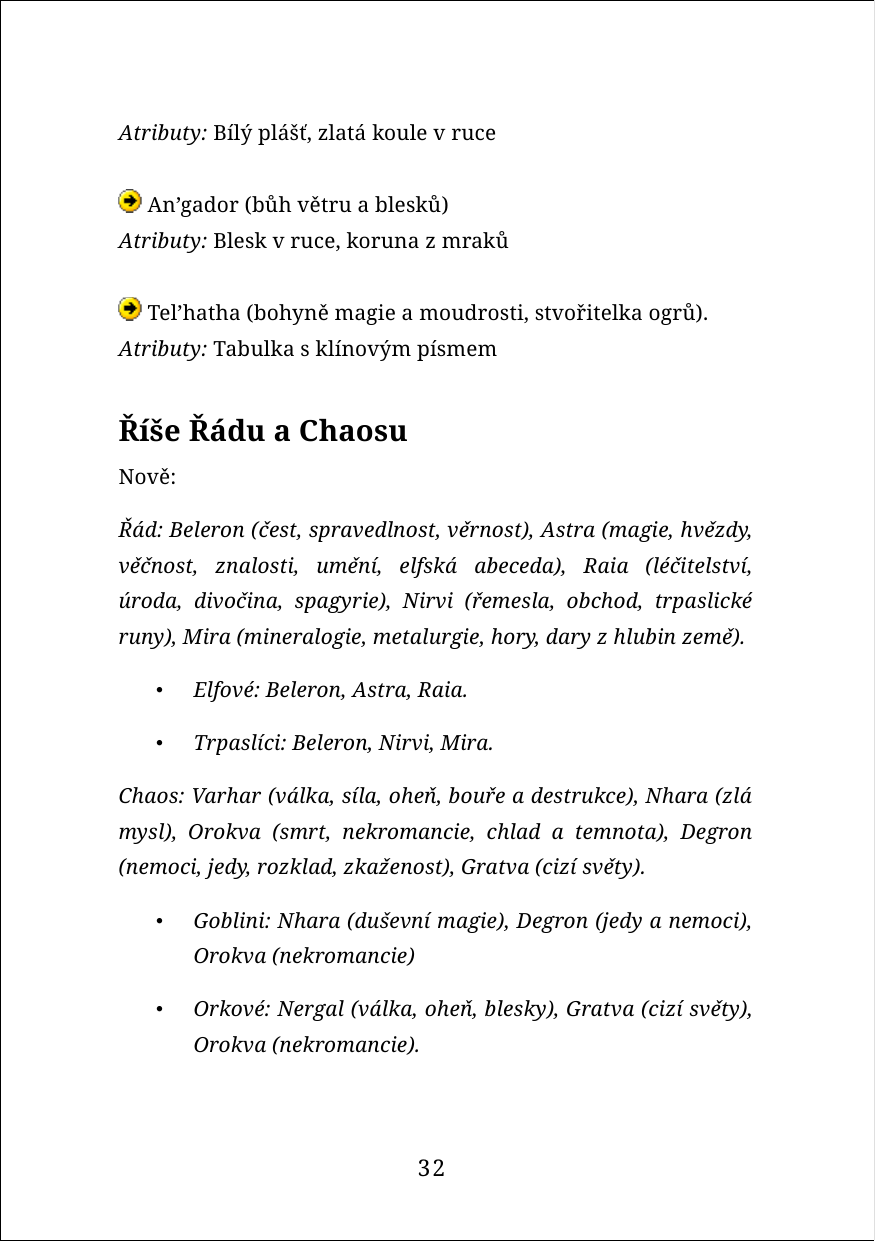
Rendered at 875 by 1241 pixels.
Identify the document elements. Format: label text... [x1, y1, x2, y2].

picture [118, 189, 142, 213]
list Orkové: Nergal (válka, oheň, blesky), Gratva (cizí světy), Orokva (nekromancie). [156, 994, 756, 1058]
picture [118, 297, 142, 321]
list Trpaslíci: Beleron, Nirvi, Mira. [156, 728, 756, 757]
text Chaos: Varhar (válka, síla, oheň, bouře a destrukce), Nhara (zlá mysl), Orokva (smrt, nekromancie, chlad a temnota), Degron (nemoci, jedy, rozklad, zkaženost), Gratva (cizí světy). [118, 781, 756, 881]
subtitle Říše Řádu a Chaosu [118, 411, 756, 450]
text Nově: [118, 462, 756, 490]
text Řád: Beleron (čest, spravedlnost, věrnost), Astra (magie, hvězdy, věčnost, znalosti, umění, elfská abeceda), Raia (léčitelství, úroda, divočina, spagyrie), Nirvi (řemesla, obchod, trpaslické runy), Mira (mineralogie, metalurgie, hory, dary z hlubin země). [118, 515, 756, 650]
text Atributy: Bílý plášť, zlatá koule v ruce An’gador (bůh větru a blesků) Atributy: Blesk v ruce, koruna z mraků Tel’hatha (bohyně magie a moudrosti, stvořitelka ogrů). Atributy: Tabulka s klínovým písmem [118, 118, 756, 362]
list Goblini: Nhara (duševní magie), Degron (jedy a nemoci), Orokva (nekromancie) [156, 906, 756, 970]
list Elfové: Beleron, Astra, Raia. [156, 675, 756, 703]
